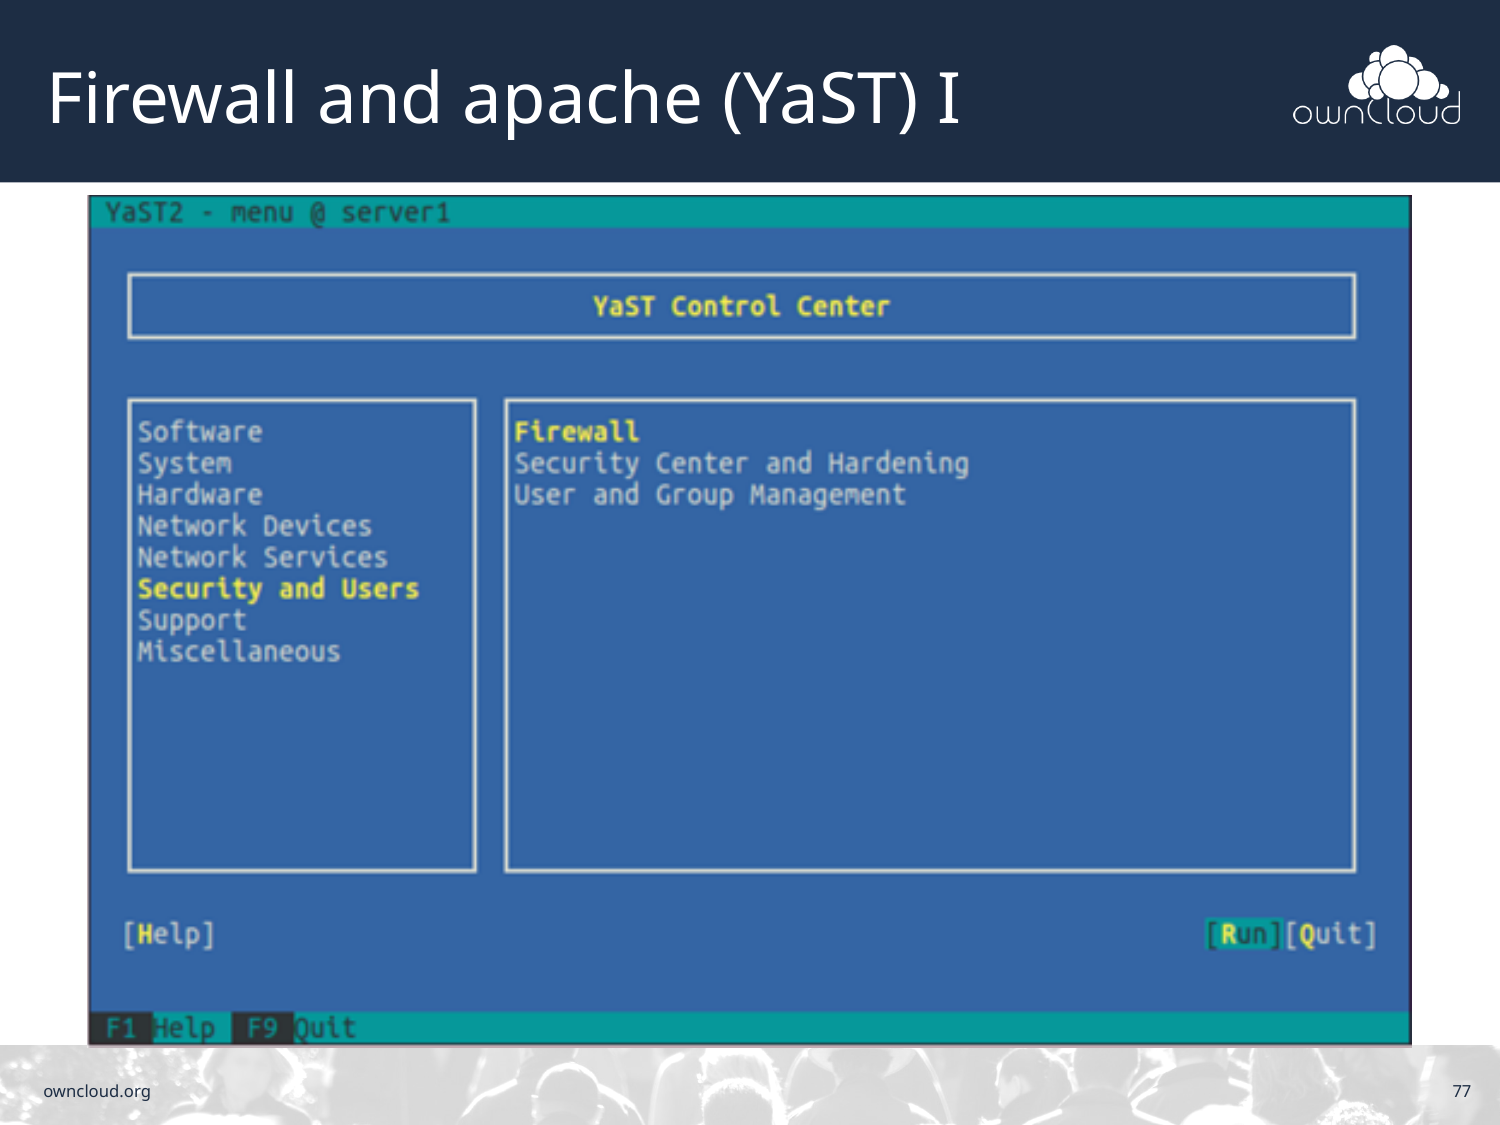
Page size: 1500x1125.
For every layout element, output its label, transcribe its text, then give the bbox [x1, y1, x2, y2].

title Firewall and apache (YaST) I [46, 5, 1258, 187]
picture [1293, 45, 1460, 124]
picture [0, 195, 1500, 1125]
